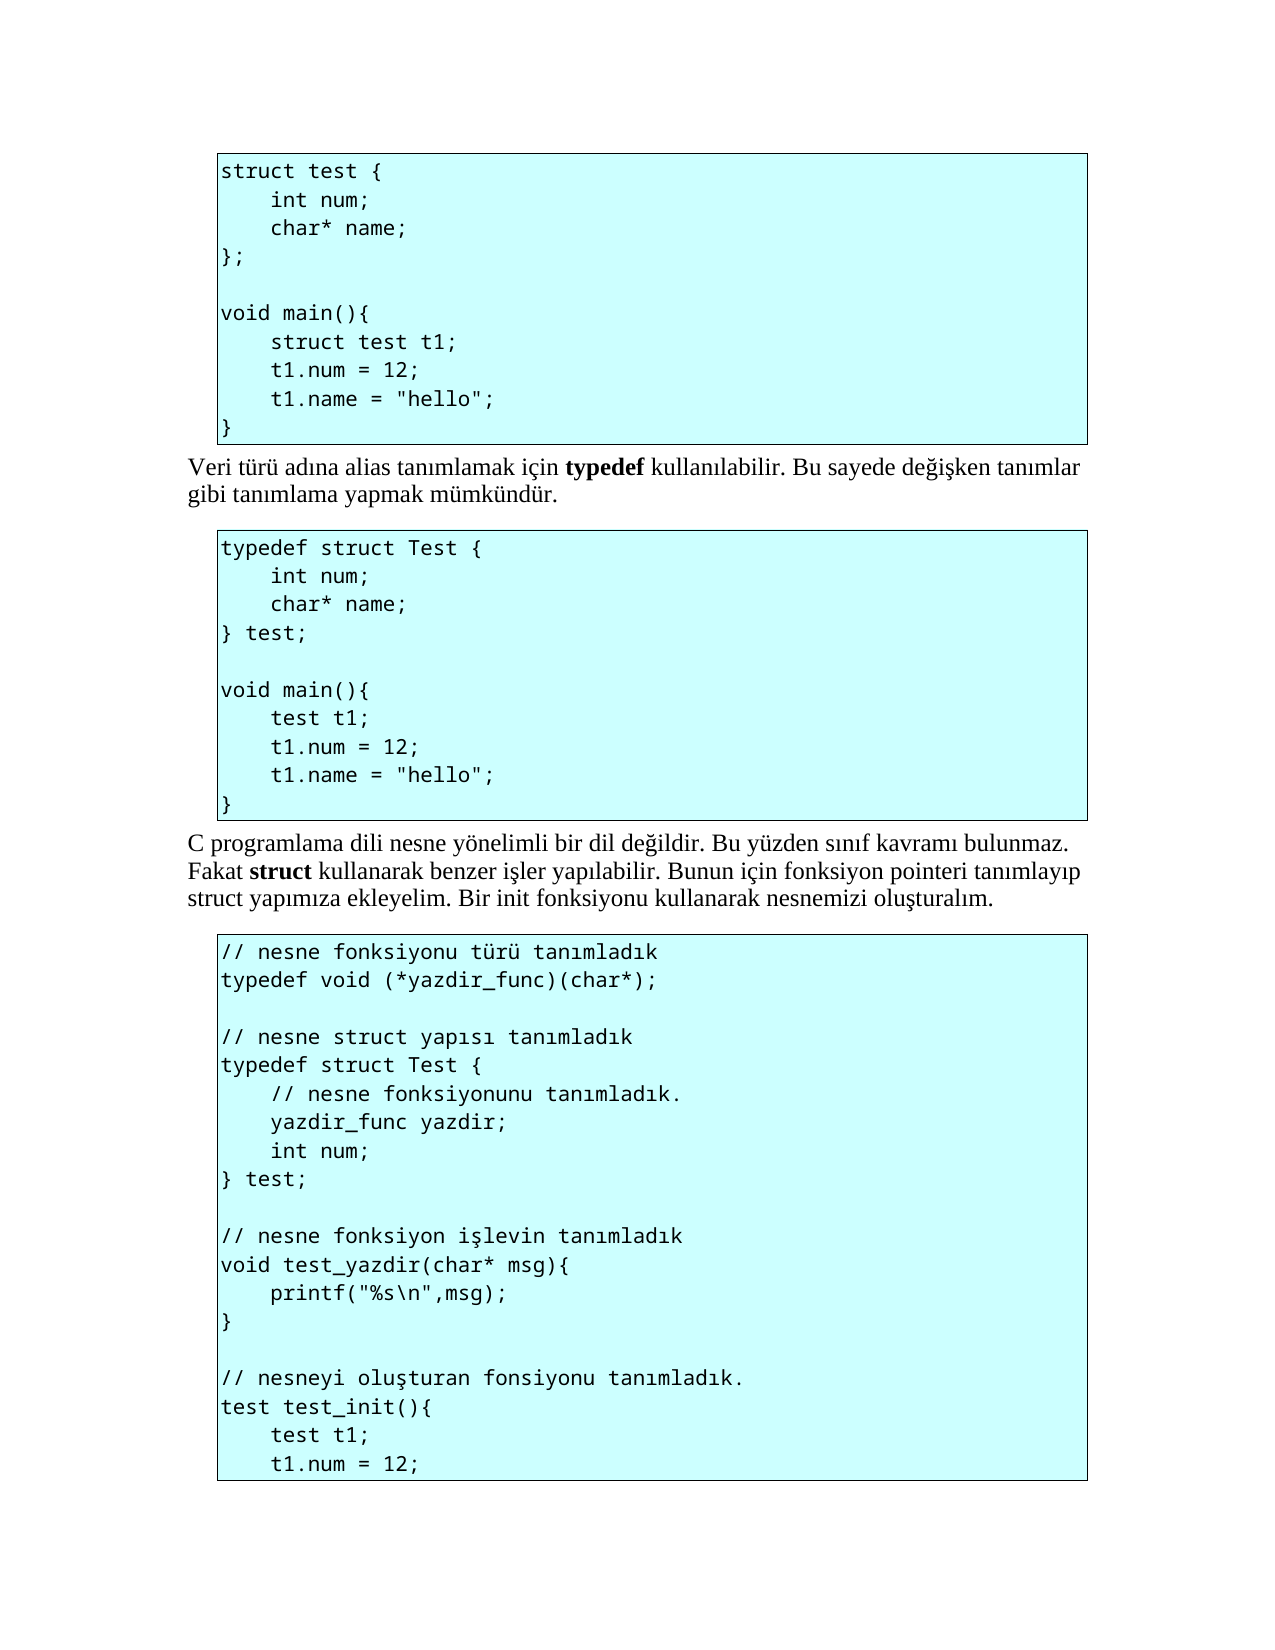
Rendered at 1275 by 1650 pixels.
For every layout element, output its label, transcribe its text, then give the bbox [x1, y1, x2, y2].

text C programlama dili nesne yönelimli bir dil değildir. Bu yüzden sınıf kavramı bulunmaz. Fakat struct kullanarak benzer işler yapılabilir. Bunun için fonksiyon pointeri tanımlayıp struct yapımıza ekleyelim. Bir init fonksiyonu kullanarak nesnemizi oluşturalım. [187, 829, 1087, 912]
text Veri türü adına alias tanımlamak için typedef kullanılabilir. Bu sayede değişken tanımlar gibi tanımlama yapmak mümkündür. [187, 453, 1087, 508]
text // nesne fonksiyonu türü tanımladık typedef void (*yazdir_func)(char*); // nesne struct yapısı tanımladık typedef struct Test { // nesne fonksiyonunu tanımladık. yazdir_func yazdir; int num; } test; // nesne fonksiyon işlevin tanımladık void test_yazdir(char* msg){ printf("%s\n",msg); } // nesneyi oluşturan fonsiyonu tanımladık. test test_init(){ test t1; t1.num = 12; [218, 935, 1087, 1480]
text struct test { int num; char* name; }; void main(){ struct test t1; t1.num = 12; t1.name = "hello"; } [218, 154, 1087, 444]
text typedef struct Test { int num; char* name; } test; void main(){ test t1; t1.num = 12; t1.name = "hello"; } [218, 531, 1087, 820]
